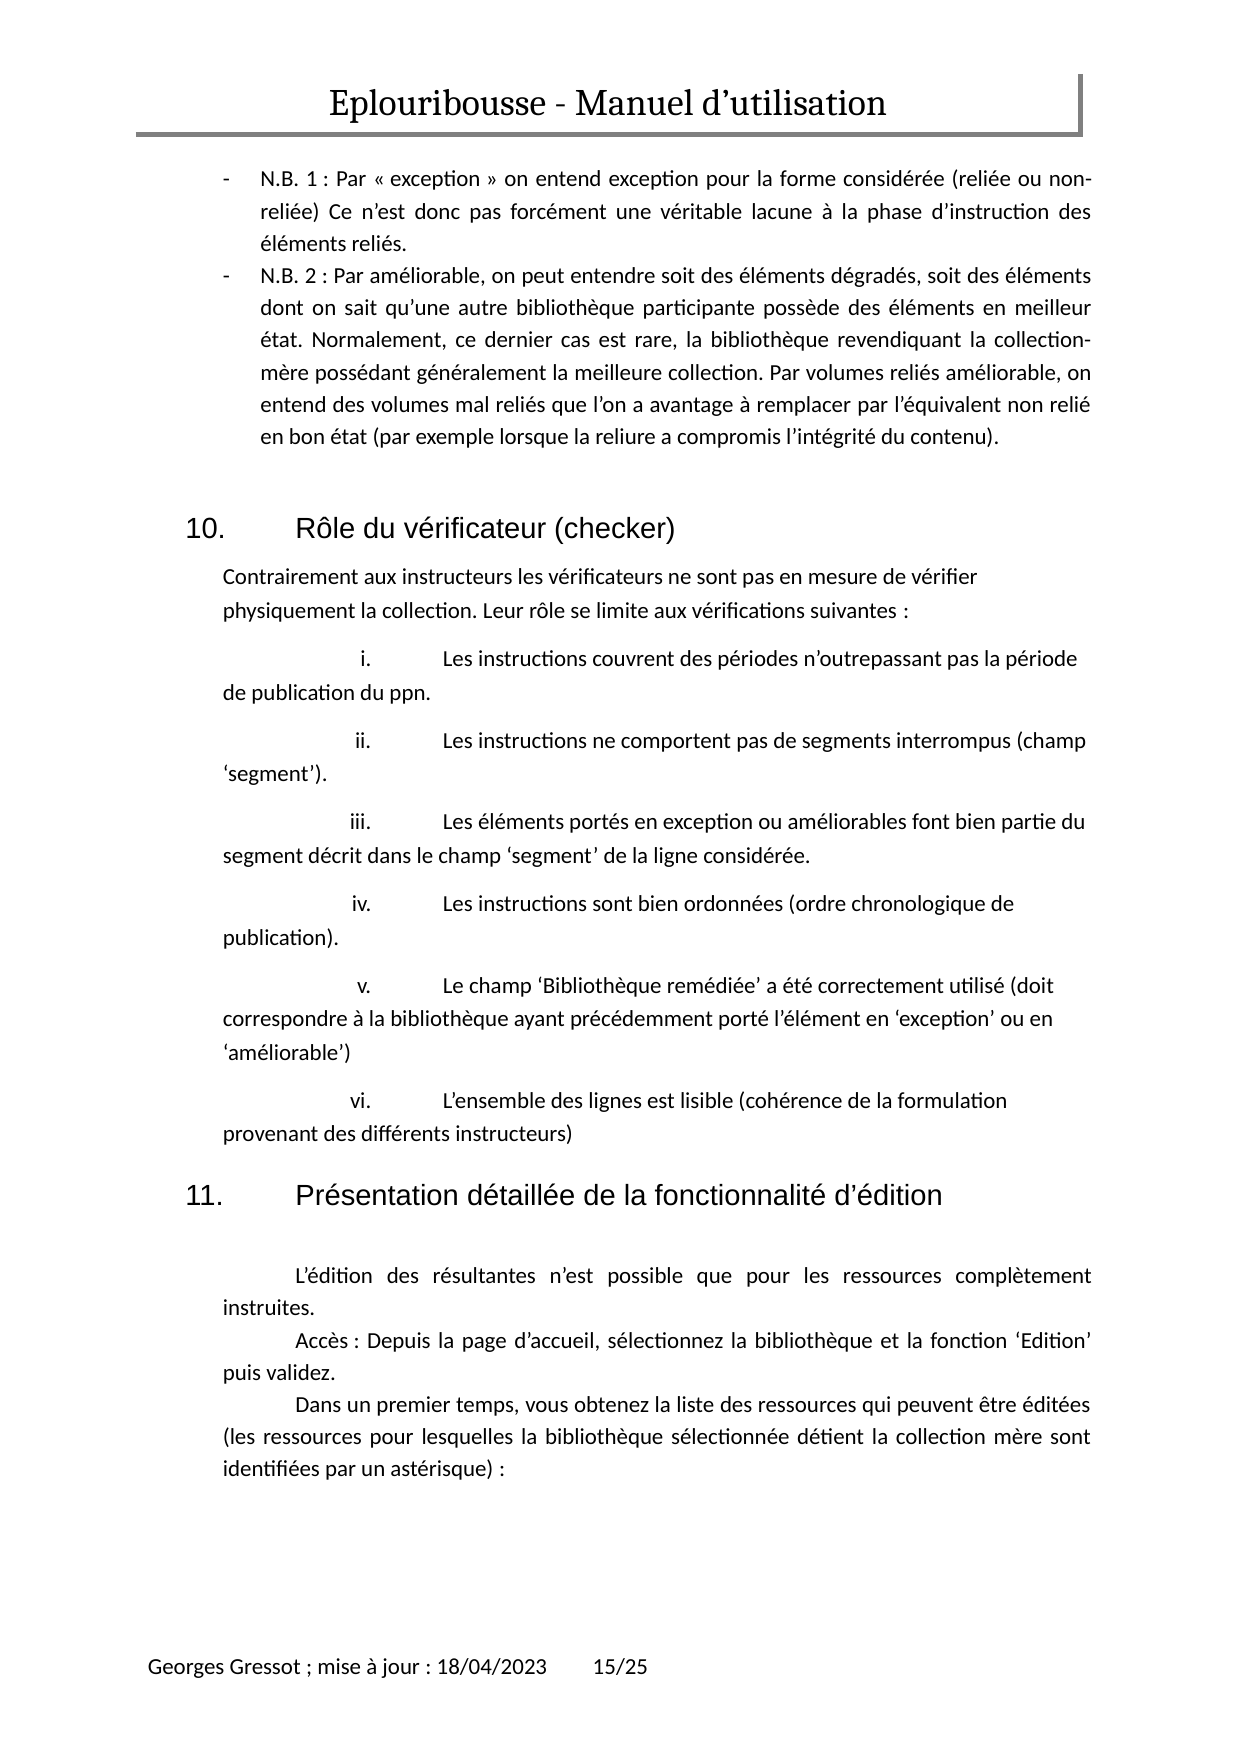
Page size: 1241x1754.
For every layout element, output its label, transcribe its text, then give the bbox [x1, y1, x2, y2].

list N.B. 2 : Par améliorable, on peut entendre soit des éléments dégradés, soit des éléments dont on sait qu’une autre bibliothèque participante possède des éléments en meilleur état. Normalement, ce dernier cas est rare, la bibliothèque revendiquant la collection-mère possédant généralement la meilleure collection. Par volumes reliés améliorable, on entend des volumes mal reliés que l’on a avantage à remplacer par l’équivalent non relié en bon état (par exemple lorsque la reliure a compromis l’intégrité du contenu). [223, 261, 1093, 450]
list Les instructions couvrent des périodes n’outrepassant pas la période de publication du ppn. [223, 644, 1093, 706]
list L’édition des résultantes n’est possible que pour les ressources complètement instruites. [223, 1261, 1093, 1322]
list Les éléments portés en exception ou améliorables font bien partie du segment décrit dans le champ ‘segment’ de la ligne considérée. [223, 807, 1093, 869]
list Le champ ‘Bibliothèque remédiée’ a été correctement utilisé (doit correspondre à la bibliothèque ayant précédemment porté l’élément en ‘exception’ ou en ‘améliorable’) [223, 971, 1093, 1066]
list Les instructions ne comportent pas de segments interrompus (champ ‘segment’). [223, 726, 1093, 787]
list Les instructions sont bien ordonnées (ordre chronologique de publication). [223, 889, 1093, 951]
list L’ensemble des lignes est lisible (cohérence de la formulation provenant des différents instructeurs) [223, 1086, 1093, 1148]
subtitle Présentation détaillée de la fonctionnalité d’édition [185, 1178, 1093, 1212]
list Accès : Depuis la page d’accueil, sélectionnez la bibliothèque et la fonction ‘Edition’ puis validez. [223, 1326, 1093, 1386]
list Contrairement aux instructeurs les vérificateurs ne sont pas en mesure de vérifier physiquement la collection. Leur rôle se limite aux vérifications suivantes : [223, 562, 1093, 624]
list N.B. 1 : Par « exception » on entend exception pour la forme considérée (reliée ou non-reliée) Ce n’est donc pas forcément une véritable lacune à la phase d’instruction des éléments reliés. [223, 164, 1093, 257]
list Dans un premier temps, vous obtenez la liste des ressources qui peuvent être éditées (les ressources pour lesquelles la bibliothèque sélectionnée détient la collection mère sont identifiées par un astérisque) : [223, 1390, 1093, 1482]
subtitle Rôle du vérificateur (checker) [185, 511, 1093, 545]
